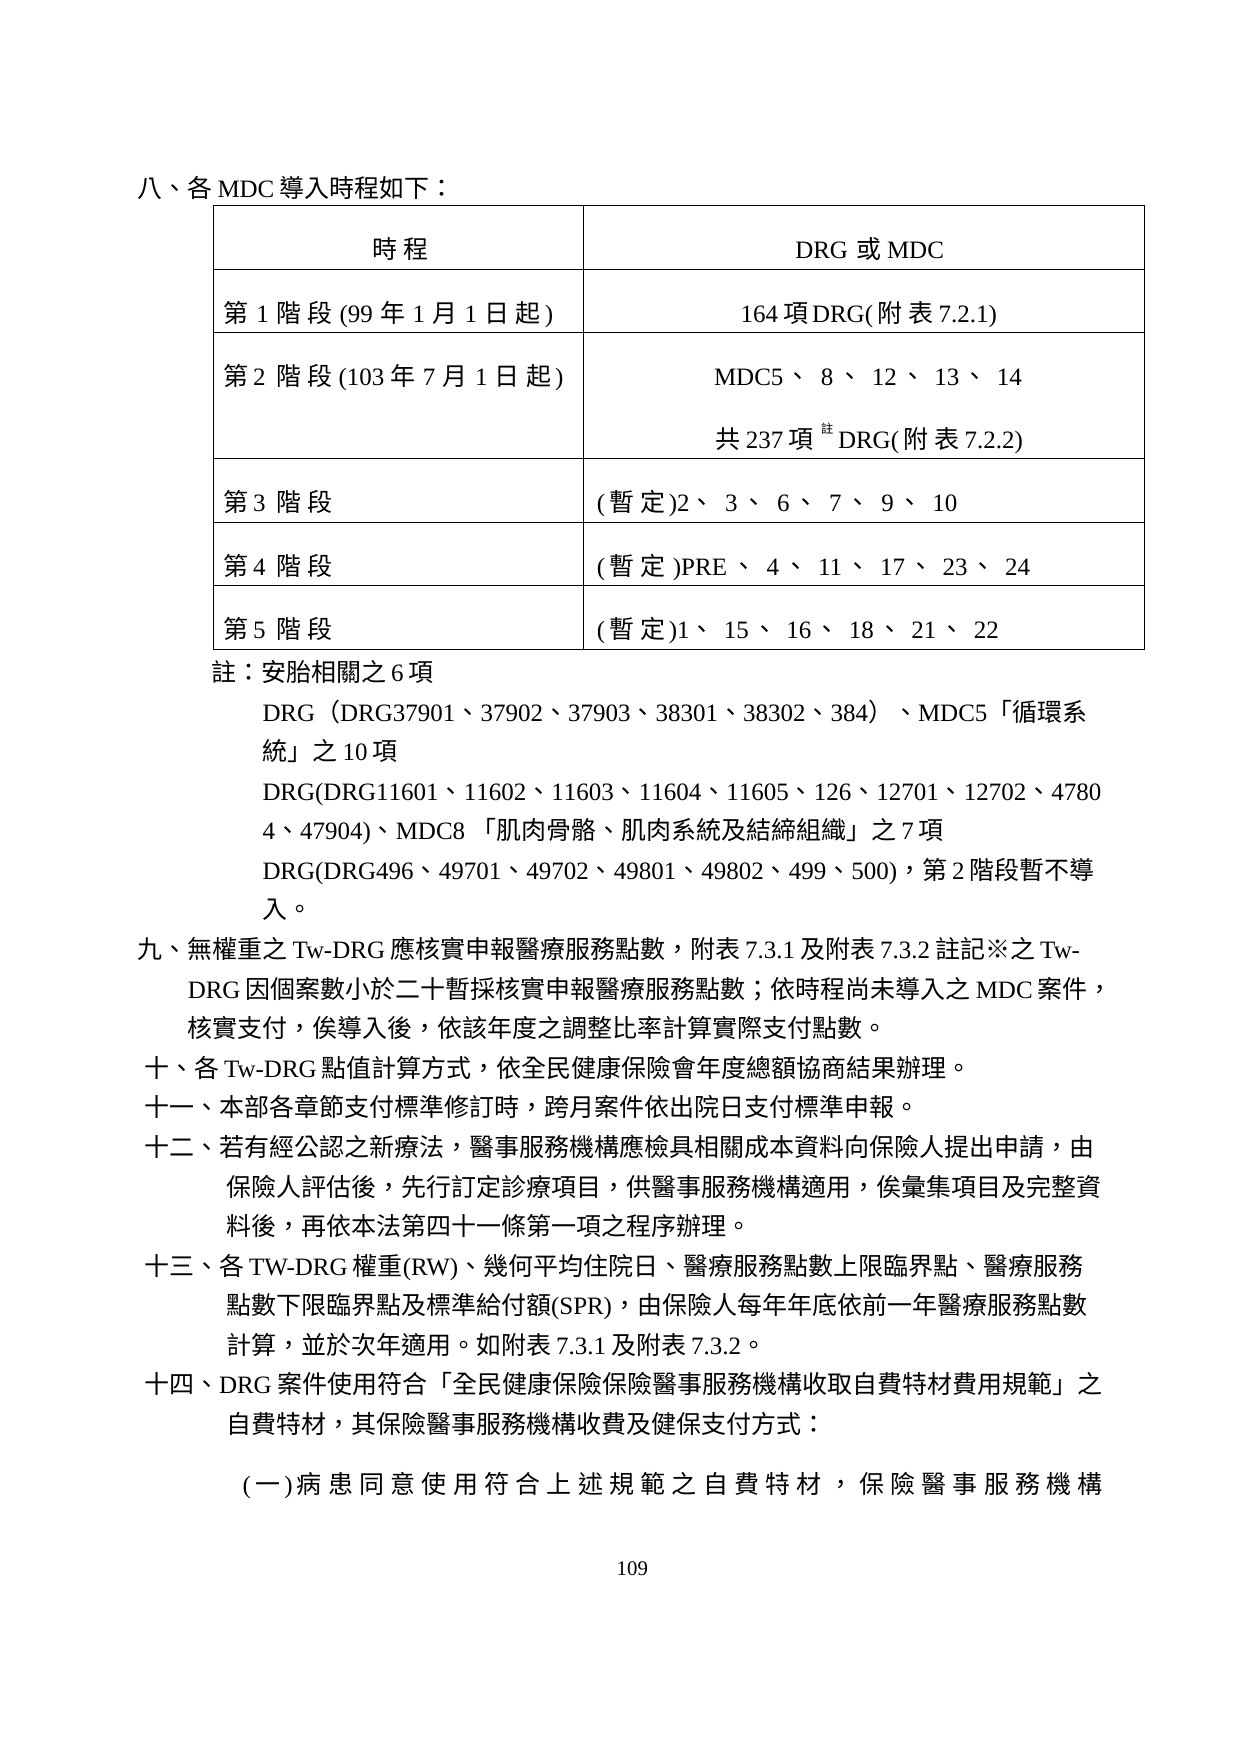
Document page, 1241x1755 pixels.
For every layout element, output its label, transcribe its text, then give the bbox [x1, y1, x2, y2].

table_cell 第1階段(99年1月1日起) [214, 270, 583, 332]
text (一)病患同意使用符合上述規範之自費特材，保險醫事服務機構 [240, 1441, 1114, 1504]
table_cell 164項DRG(附表7.2.1) [584, 270, 1144, 332]
text 八、各MDC導入時程如下： [137, 165, 1102, 205]
table_header DRG或MDC [584, 206, 1144, 268]
table_cell 第3 階段 [214, 459, 583, 522]
table_cell 第2 階段(103年7月1日起) [214, 333, 583, 458]
table_cell (暫定)PRE、4、11、17、23、24 [584, 523, 1144, 585]
table_cell 第4 階段 [214, 523, 583, 585]
text 十三、各TW-DRG權重(RW)、幾何平均住院日、醫療服務點數上限臨界點、醫療服務點數下限臨界點及標準給付額(SPR)，由保險人每年年底依前一年醫療服務點數計算，並於次年適用。如附表7.3.1及附表7.3.2。 [144, 1243, 1102, 1362]
text 十二、若有經公認之新療法，醫事服務機構應檢具相關成本資料向保險人提出申請，由保險人評估後，先行訂定診療項目，供醫事服務機構適用，俟彙集項目及完整資料後，再依本法第四十一條第一項之程序辦理。 [144, 1125, 1102, 1243]
table_cell (暫定)2、3、6、7、9、10 [584, 459, 1144, 522]
table_cell (暫定)1、15、16、18、21、22 [584, 586, 1144, 649]
text 十、各Tw-DRG點值計算方式，依全民健康保險會年度總額協商結果辦理。 [144, 1046, 1102, 1085]
text 九、無權重之Tw-DRG應核實申報醫療服務點數，附表7.3.1及附表7.3.2註記※之Tw-DRG因個案數小於二十暫採核實申報醫療服務點數；依時程尚未導入之MDC案件，核實支付，俟導入後，依該年度之調整比率計算實際支付點數。 [137, 927, 1102, 1046]
table_cell MDC5、8、12、13、14 共237項註DRG(附表7.2.2) [584, 333, 1144, 458]
text 十四、DRG案件使用符合「全民健康保險保險醫事服務機構收取自費特材費用規範」之自費特材，其保險醫事服務機構收費及健保支付方式： [144, 1362, 1102, 1441]
table_header 時程 [214, 206, 583, 268]
text 十一、本部各章節支付標準修訂時，跨月案件依出院日支付標準申報。 [144, 1085, 1102, 1125]
table_cell 第5 階段 [214, 586, 583, 649]
text 註：安胎相關之6項DRG（DRG37901、37902、37903、38301、38302、384）、MDC5「循環系統」之10項DRG(DRG11601、11602、11603、11604、11605、126、12701、12702、47804、47904)、MDC8 「肌肉骨骼、肌肉系統及結締組織」之7項DRG(DRG496、49701、49702、49801、49802、499、500)，第2階段暫不導入。 [211, 650, 1102, 927]
